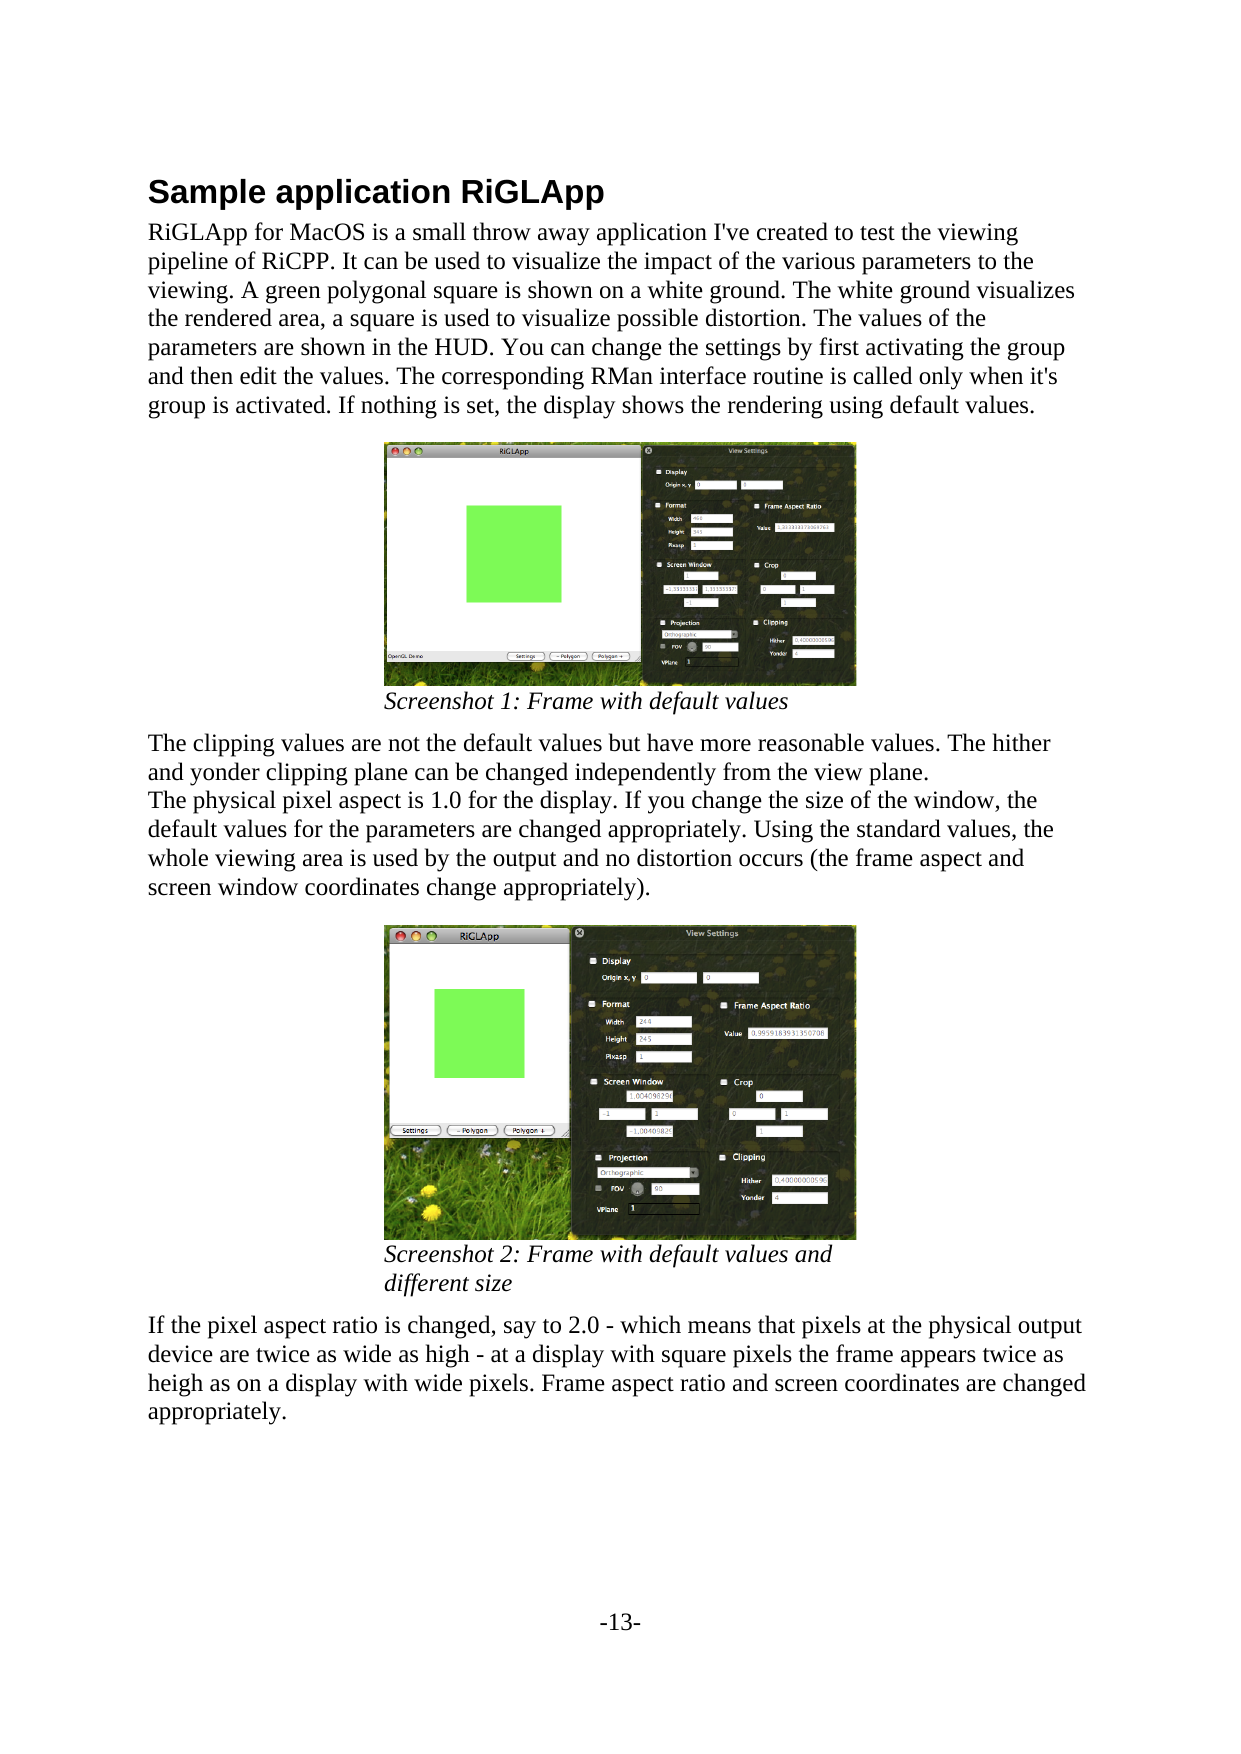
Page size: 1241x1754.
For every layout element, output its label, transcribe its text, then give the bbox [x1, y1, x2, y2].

text If the pixel aspect ratio is changed, say to 2.0 - which means that pixels at the physical output device are twice as wide as high - at a display with square pixels the frame appears twice as heigh as on a display with wide pixels. Frame aspect ratio and screen coordinates are changed appropriately. [148, 1310, 1092, 1425]
picture [384, 925, 857, 1240]
text The physical pixel aspect is 1.0 for the display. If you change the size of the window, the default values for the parameters are changed appropriately. Using the standard values, the whole viewing area is used by the output and no distortion occurs (the frame aspect and screen window coordinates change appropriately). [148, 786, 1092, 901]
text RiGLApp for MacOS is a small throw away application I've created to test the viewing pipeline of RiCPP. It can be used to visualize the impact of the various parameters to the viewing. A green polygonal square is shown on a white ground. The white ground visualizes the rendered area, a square is used to visualize possible distortion. The values of the parameters are shown in the HUD. You can change the settings by first activating the group and then edit the values. The corresponding RMan interface routine is called only when it's group is activated. If nothing is set, the display shows the rendering using default values. [148, 217, 1092, 418]
picture [384, 442, 857, 686]
text Screenshot 1: Frame with default values [384, 686, 856, 715]
subtitle Sample application RiGLApp [148, 173, 1092, 211]
text The clipping values are not the default values but have more reasonable values. The hither and yonder clipping plane can be changed independently from the view plane. [148, 728, 1092, 786]
text Screenshot 2: Frame with default values and different size [384, 1240, 856, 1297]
